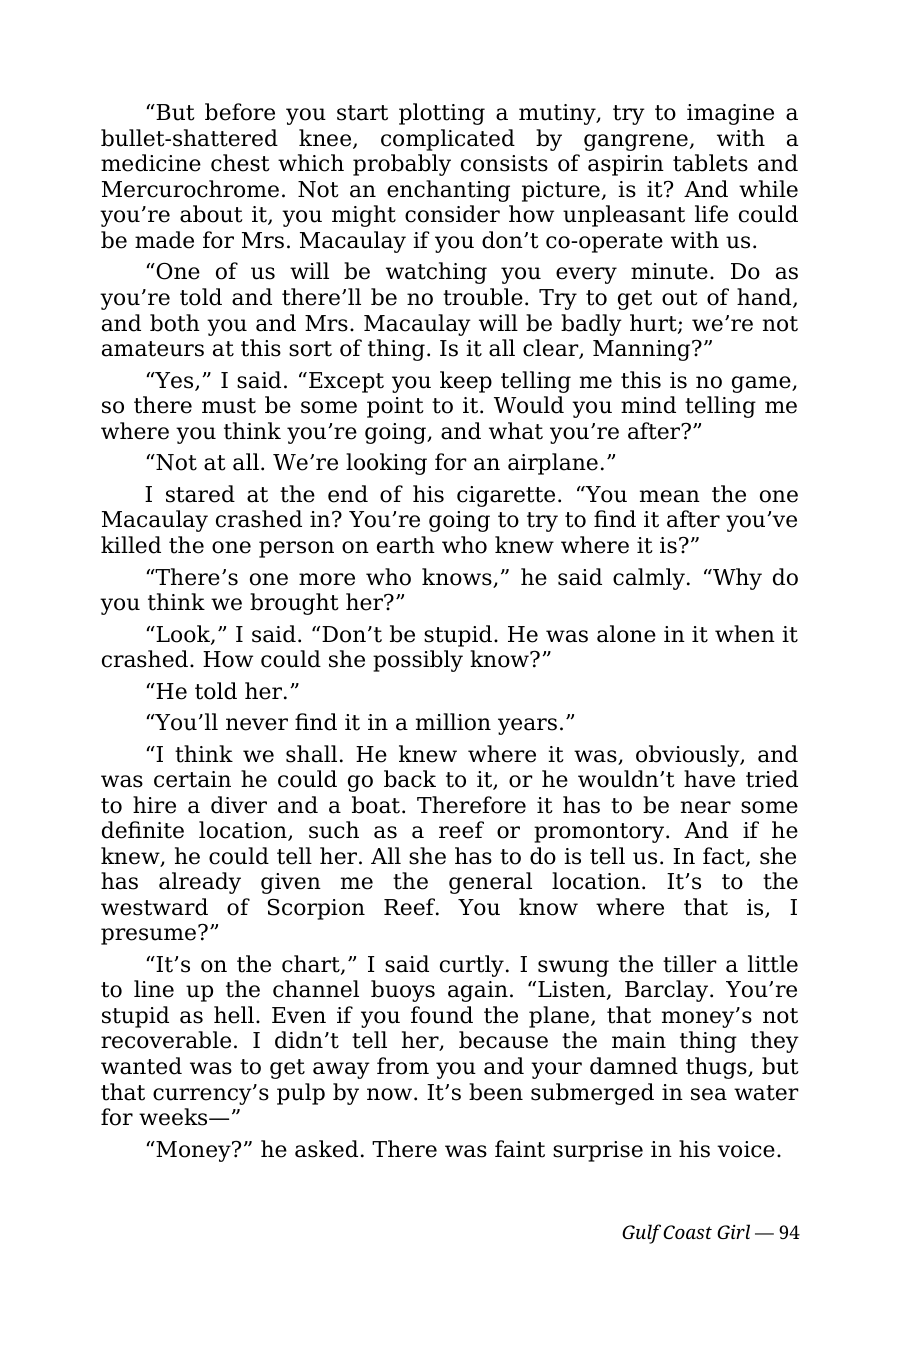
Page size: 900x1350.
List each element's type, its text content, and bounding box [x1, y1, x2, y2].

text “It’s on the chart,” I said curtly. I swung the tiller a little to line up the channel buoys again. “Listen, Barclay. You’re stupid as hell. Even if you found the plane, that money’s not recoverable. I didn’t tell her, because the main thing they wanted was to get away from you and your damned thugs, but that currency’s pulp by now. It’s been submerged in sea water for weeks—” [101, 952, 799, 1131]
text “One of us will be watching you every minute. Do as you’re told and there’ll be no trouble. Try to get out of hand, and both you and Mrs. Macaulay will be badly hurt; we’re not amateurs at this sort of thing. Is it all clear, Manning?” [101, 260, 799, 362]
text “You’ll never find it in a million years.” [101, 710, 799, 736]
text I stared at the end of his cigarette. “You mean the one Macaulay crashed in? You’re going to try to find it after you’ve killed the one person on earth who knew where it is?” [101, 482, 799, 558]
text “I think we shall. He knew where it was, obviously, and was certain he could go back to it, or he wouldn’t have tried to hire a diver and a boat. Therefore it has to be near some definite location, such as a reef or promontory. And if he knew, he could tell her. All she has to do is tell us. In fact, she has already given me the general location. It’s to the westward of Scorpion Reef. You know where that is, I presume?” [101, 742, 799, 946]
text “Look,” I said. “Don’t be stupid. He was alone in it when it crashed. How could she possibly know?” [101, 622, 799, 673]
text “But before you start plotting a mutiny, try to imagine a bullet-shattered knee, complicated by gangrene, with a medicine chest which probably consists of aspirin tablets and Mercurochrome. Not an enchanting picture, is it? And while you’re about it, you might consider how unpleasant life could be made for Mrs. Macaulay if you don’t co-operate with us. [101, 101, 799, 254]
text “Not at all. We’re looking for an airplane.” [101, 450, 799, 476]
text “There’s one more who knows,” he said calmly. “Why do you think we brought her?” [101, 564, 799, 616]
text “Money?” he asked. There was faint surprise in his voice. [101, 1137, 799, 1162]
text “Yes,” I said. “Except you keep telling me this is no game, so there must be some point to it. Would you mind telling me where you think you’re going, and what you’re after?” [101, 368, 799, 444]
text “He told her.” [101, 679, 799, 704]
